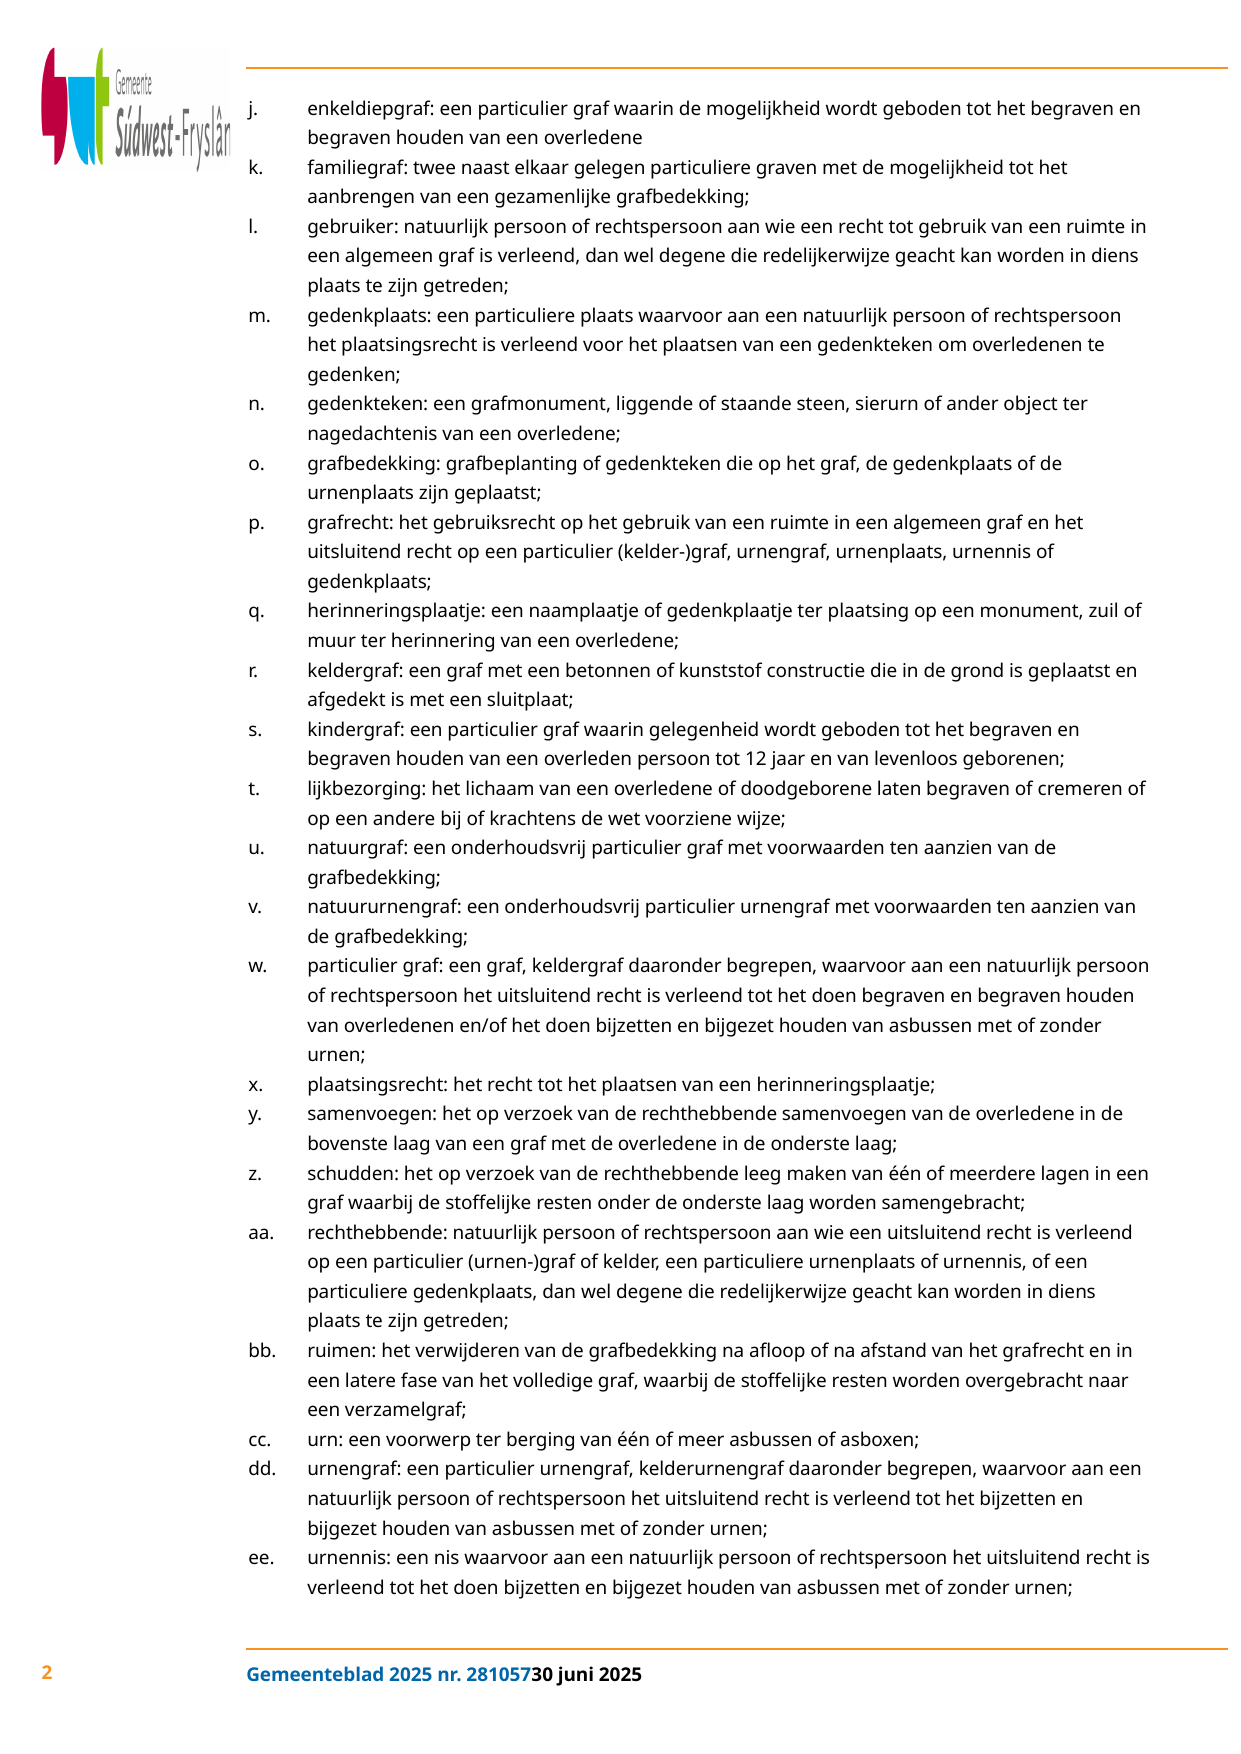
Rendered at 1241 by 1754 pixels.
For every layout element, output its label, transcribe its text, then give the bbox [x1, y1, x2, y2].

list gedenkplaats: een particuliere plaats waarvoor aan een natuurlijk persoon of rechtspersoon het plaatsingsrecht is verleend voor het plaatsen van een gedenkteken om overledenen te gedenken; [248, 302, 1152, 387]
list natuururnengraf: een onderhoudsvrij particulier urnengraf met voorwaarden ten aanzien van de grafbedekking; [248, 893, 1152, 949]
list plaatsingsrecht: het recht tot het plaatsen van een herinneringsplaatje; [248, 1071, 1152, 1097]
list ruimen: het verwijderen van de grafbedekking na afloop of na afstand van het grafrecht en in een latere fase van het volledige graf, waarbij de stoffelijke resten worden overgebracht naar een verzamelgraf; [248, 1337, 1152, 1422]
list particulier graf: een graf, keldergraf daaronder begrepen, waarvoor aan een natuurlijk persoon of rechtspersoon het uitsluitend recht is verleend tot het doen begraven en begraven houden van overledenen en/of het doen bijzetten en bijgezet houden van asbussen met of zonder urnen; [248, 953, 1152, 1067]
list grafbedekking: grafbeplanting of gedenkteken die op het graf, de gedenkplaats of de urnenplaats zijn geplaatst; [248, 450, 1152, 505]
list enkeldiepgraf: een particulier graf waarin de mogelijkheid wordt geboden tot het begraven en begraven houden van een overledene [248, 95, 1152, 150]
list lijkbezorging: het lichaam van een overledene of doodgeborene laten begraven of cremeren of op een andere bij of krachtens de wet voorziene wijze; [248, 775, 1152, 831]
list rechthebbende: natuurlijk persoon of rechtspersoon aan wie een uitsluitend recht is verleend op een particulier (urnen-)graf of kelder, een particuliere urnenplaats of urnennis, of een particuliere gedenkplaats, dan wel degene die redelijkerwijze geacht kan worden in diens plaats te zijn getreden; [248, 1219, 1152, 1333]
list gebruiker: natuurlijk persoon of rechtspersoon aan wie een recht tot gebruik van een ruimte in een algemeen graf is verleend, dan wel degene die redelijkerwijze geacht kan worden in diens plaats te zijn getreden; [248, 213, 1152, 298]
list gedenkteken: een grafmonument, liggende of staande steen, sierurn of ander object ter nagedachtenis van een overledene; [248, 391, 1152, 446]
list herinneringsplaatje: een naamplaatje of gedenkplaatje ter plaatsing op een monument, zuil of muur ter herinnering van een overledene; [248, 598, 1152, 653]
list schudden: het op verzoek van de rechthebbende leeg maken van één of meerdere lagen in een graf waarbij de stoffelijke resten onder de onderste laag worden samengebracht; [248, 1160, 1152, 1215]
list natuurgraf: een onderhoudsvrij particulier graf met voorwaarden ten aanzien van de grafbedekking; [248, 834, 1152, 890]
list urnennis: een nis waarvoor aan een natuurlijk persoon of rechtspersoon het uitsluitend recht is verleend tot het doen bijzetten en bijgezet houden van asbussen met of zonder urnen; [248, 1544, 1152, 1600]
list kindergraf: een particulier graf waarin gelegenheid wordt geboden tot het begraven en begraven houden van een overleden persoon tot 12 jaar en van levenloos geborenen; [248, 716, 1152, 771]
list urn: een voorwerp ter berging van één of meer asbussen of asboxen; [248, 1426, 1152, 1452]
picture [41, 47, 231, 172]
list keldergraf: een graf met een betonnen of kunststof constructie die in de grond is geplaatst en afgedekt is met een sluitplaat; [248, 657, 1152, 712]
list familiegraf: twee naast elkaar gelegen particuliere graven met de mogelijkheid tot het aanbrengen van een gezamenlijke grafbedekking; [248, 154, 1152, 209]
list urnengraf: een particulier urnengraf, kelderurnengraf daaronder begrepen, waarvoor aan een natuurlijk persoon of rechtspersoon het uitsluitend recht is verleend tot het bijzetten en bijgezet houden van asbussen met of zonder urnen; [248, 1456, 1152, 1541]
list samenvoegen: het op verzoek van de rechthebbende samenvoegen van de overledene in de bovenste laag van een graf met de overledene in de onderste laag; [248, 1101, 1152, 1156]
list grafrecht: het gebruiksrecht op het gebruik van een ruimte in een algemeen graf en het uitsluitend recht op een particulier (kelder-)graf, urnengraf, urnenplaats, urnennis of gedenkplaats; [248, 509, 1152, 594]
